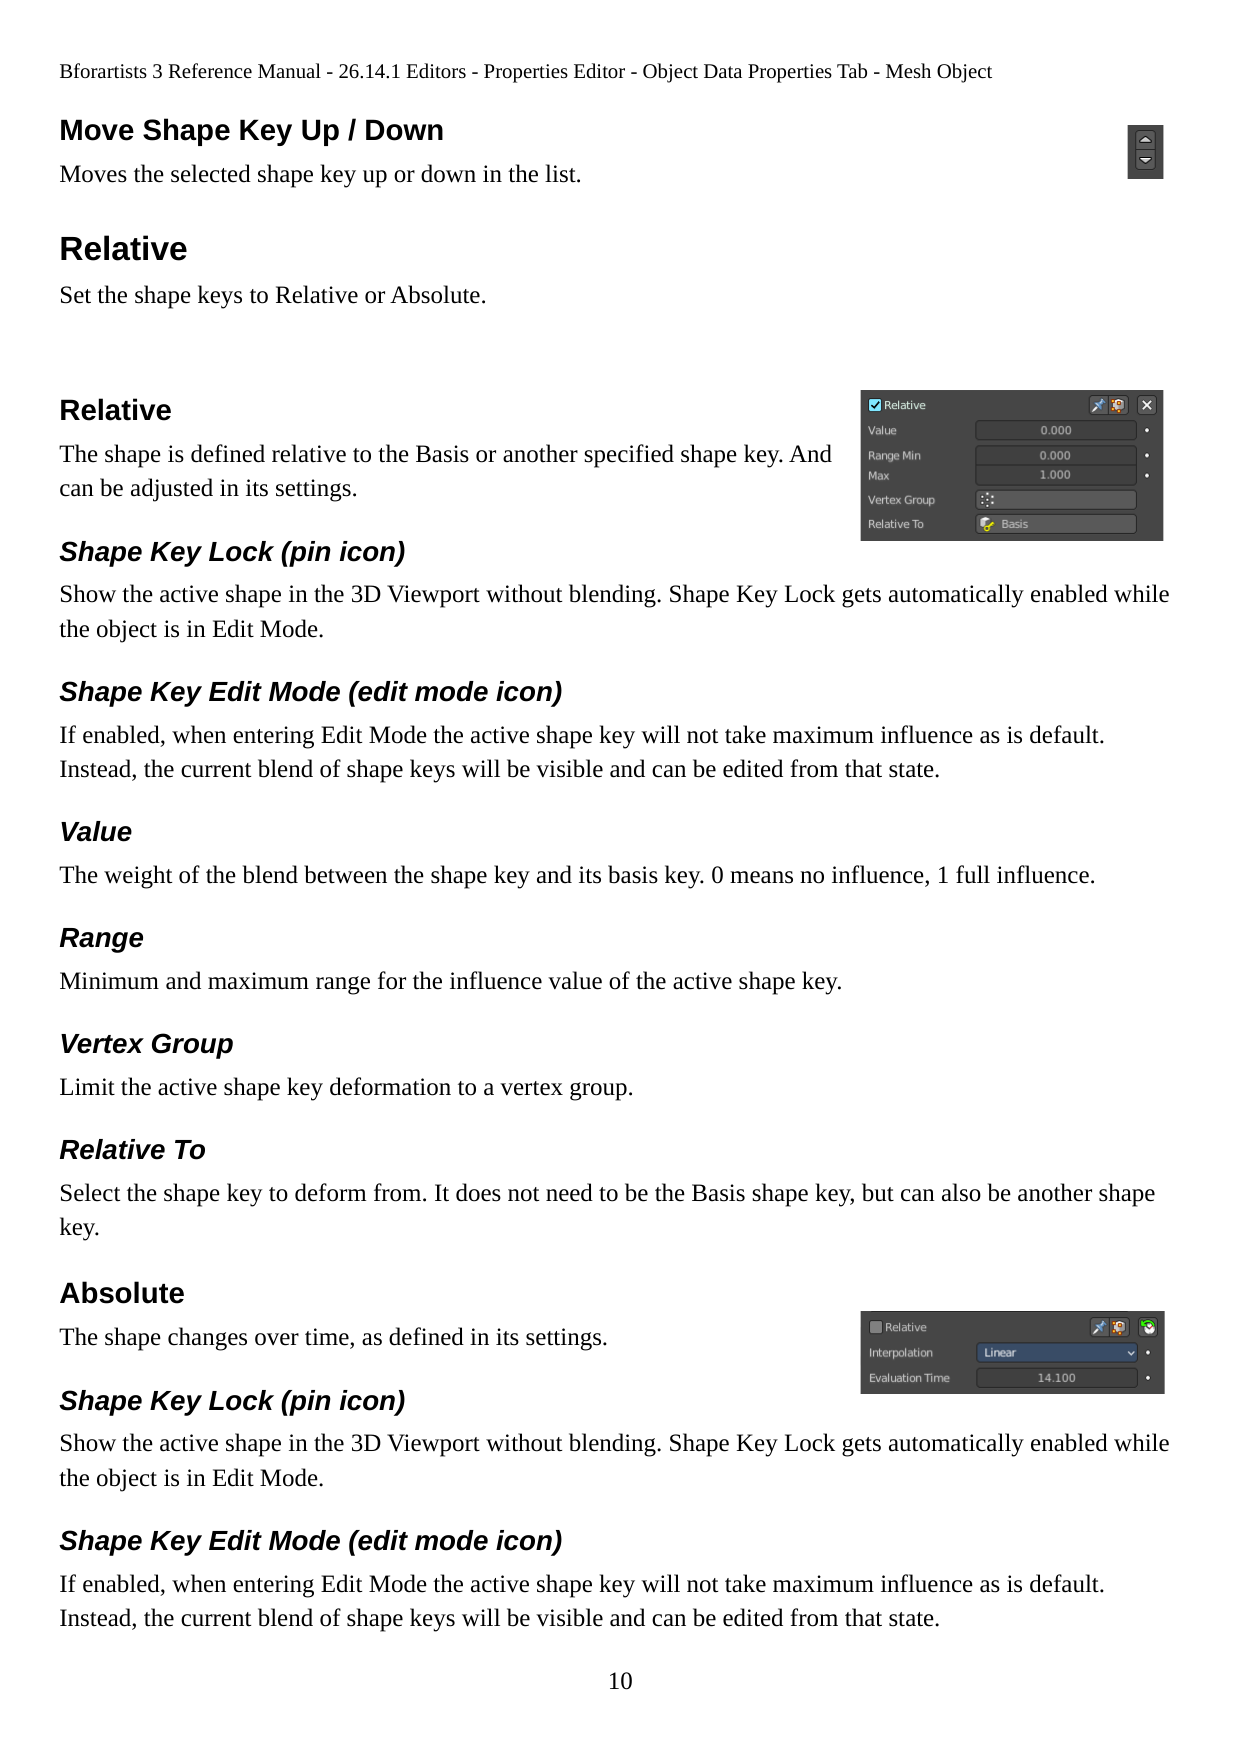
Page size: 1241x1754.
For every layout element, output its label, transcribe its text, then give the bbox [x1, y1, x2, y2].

text Moves the selected shape key up or down in the list. [59, 159, 1181, 188]
subtitle Shape Key Edit Mode (edit mode icon) [59, 1524, 1181, 1556]
subtitle Relative To [59, 1133, 1181, 1165]
subtitle Vertex Group [59, 1028, 1181, 1059]
subtitle Relative [59, 229, 1181, 267]
text Show the active shape in the 3D Viewport without blending. Shape Key Lock gets automatically enabled while the object is in Edit Mode. [59, 1428, 1181, 1491]
picture [1127, 125, 1164, 179]
subtitle [1164, 393, 1181, 426]
subtitle Shape Key Lock (pin icon) [59, 535, 1181, 567]
subtitle Shape Key Lock (pin icon) [59, 1384, 1181, 1416]
text If enabled, when entering Edit Mode the active shape key will not take maximum influence as is default. Instead, the current blend of shape keys will be visible and can be edited from that state. [59, 720, 1181, 783]
text Set the shape keys to Relative or Absolute. [59, 280, 1181, 309]
text Select the shape key to deform from. It does not need to be the Basis shape key, but can also be another shape key. [59, 1178, 1181, 1241]
text The weight of the blend between the shape key and its basis key. 0 means no influence, 1 full influence. [59, 860, 1181, 889]
subtitle Range [59, 922, 1181, 953]
picture [860, 1311, 1165, 1394]
subtitle Move Shape Key Up / Down [59, 113, 1181, 146]
picture [860, 390, 1164, 541]
subtitle Shape Key Edit Mode (edit mode icon) [59, 675, 1181, 707]
subtitle Relative [59, 393, 860, 426]
subtitle Value [59, 816, 1181, 848]
subtitle Absolute [59, 1276, 1181, 1310]
text The shape changes over time, as defined in its settings. [59, 1322, 860, 1351]
text Minimum and maximum range for the influence value of the active shape key. [59, 966, 1181, 995]
text Show the active shape in the 3D Viewport without blending. Shape Key Lock gets automatically enabled while the object is in Edit Mode. [59, 579, 1181, 642]
text The shape is defined relative to the Basis or another specified shape key. And can be adjusted in its settings. [59, 439, 860, 502]
text If enabled, when entering Edit Mode the active shape key will not take maximum influence as is default. Instead, the current blend of shape keys will be visible and can be edited from that state. [59, 1569, 1181, 1632]
text Limit the active shape key deformation to a vertex group. [59, 1072, 1181, 1101]
